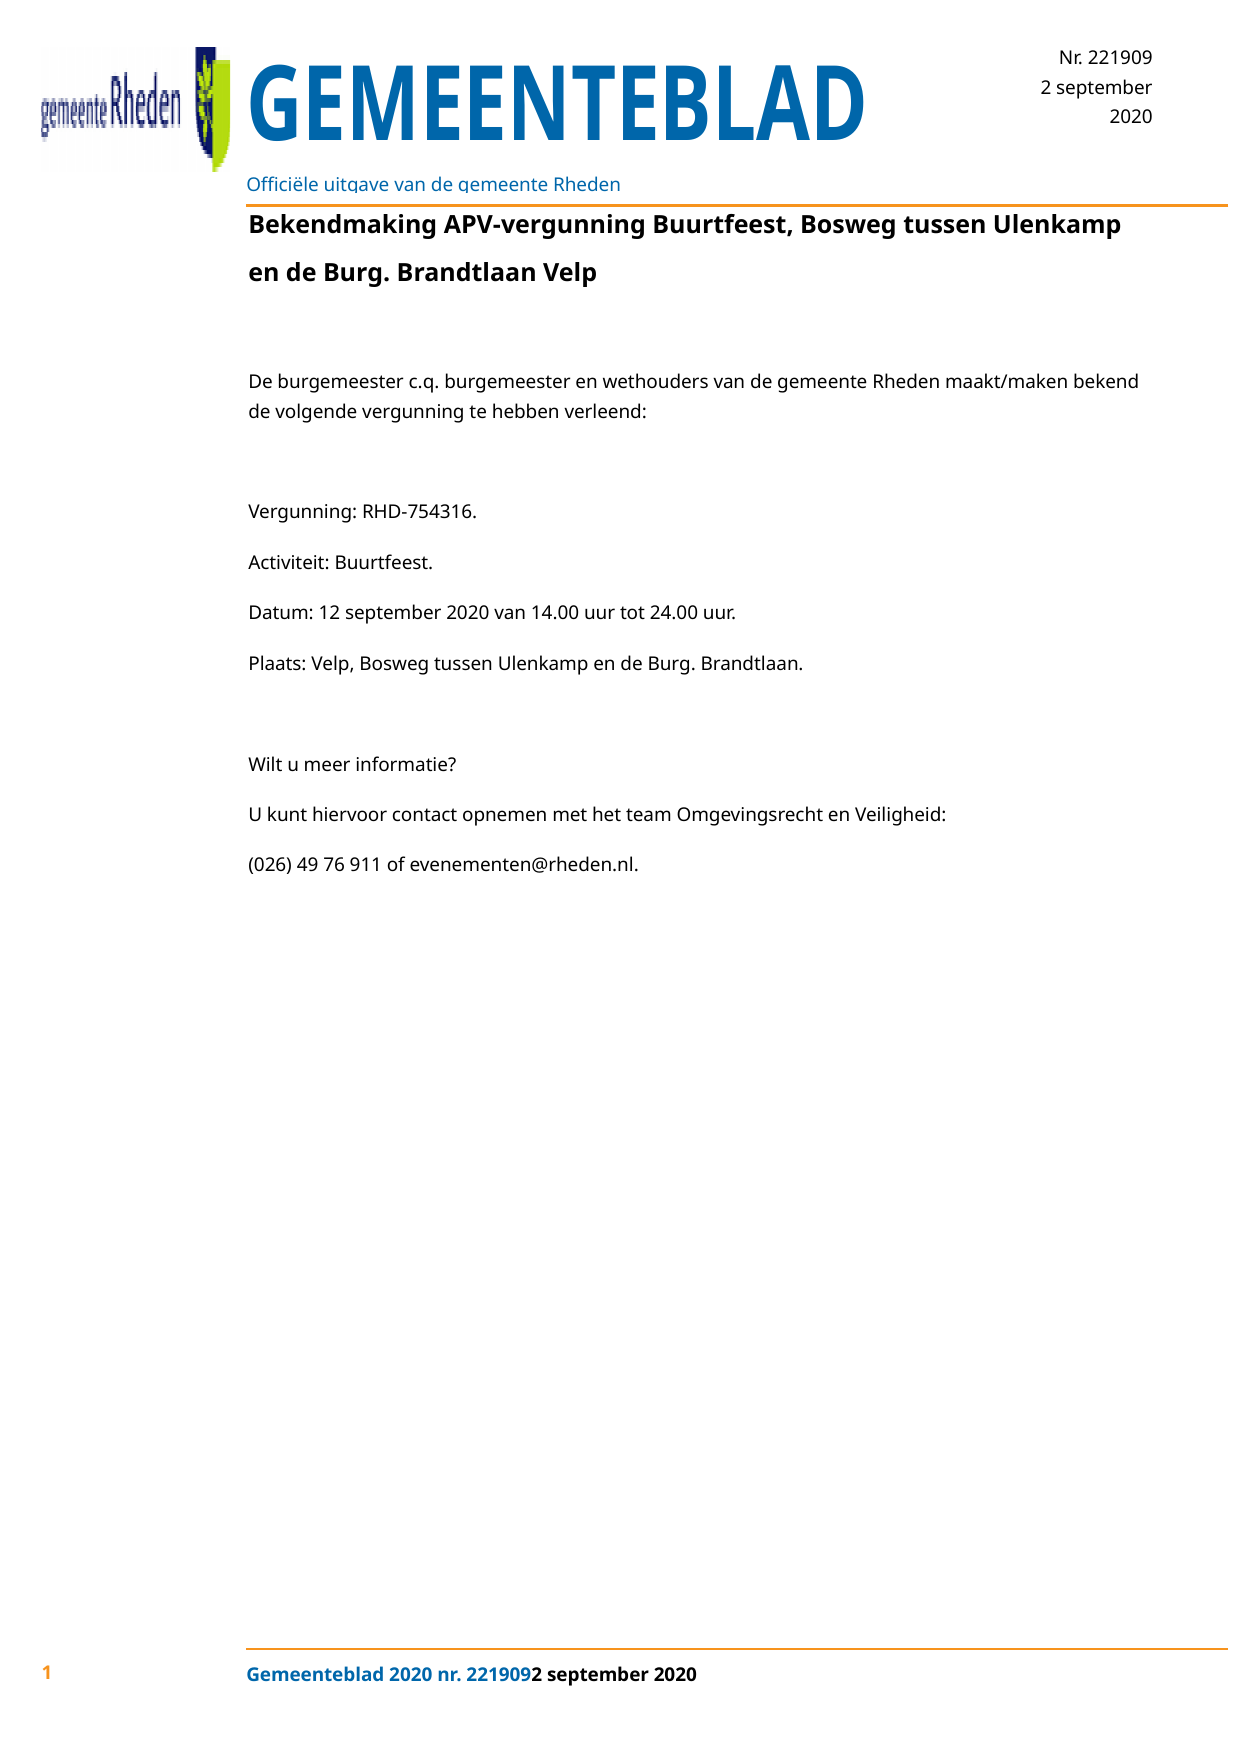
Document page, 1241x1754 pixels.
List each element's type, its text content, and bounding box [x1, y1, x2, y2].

text Bekendmaking APV-vergunning Buurtfeest, Bosweg tussen Ulenkamp en de Burg. Brandtlaan Velp [248, 207, 1152, 288]
text Activiteit: Buurtfeest. [248, 549, 1152, 575]
text Vergunning: RHD-754316. [248, 499, 1152, 524]
text Datum: 12 september 2020 van 14.00 uur tot 24.00 uur. [248, 599, 1152, 625]
text U kunt hiervoor contact opnemen met het team Omgevingsrecht en Veiligheid: [248, 801, 1152, 827]
text De burgemeester c.q. burgemeester en wethouders van de gemeente Rheden maakt/maken bekend de volgende vergunning te hebben verleend: [248, 368, 1152, 424]
picture [41, 47, 231, 172]
text Plaats: Velp, Bosweg tussen Ulenkamp en de Burg. Brandtlaan. [248, 650, 1152, 676]
text (026) 49 76 911 of evenementen@rheden.nl. [248, 852, 1152, 877]
text Wilt u meer informatie? [248, 751, 1152, 777]
